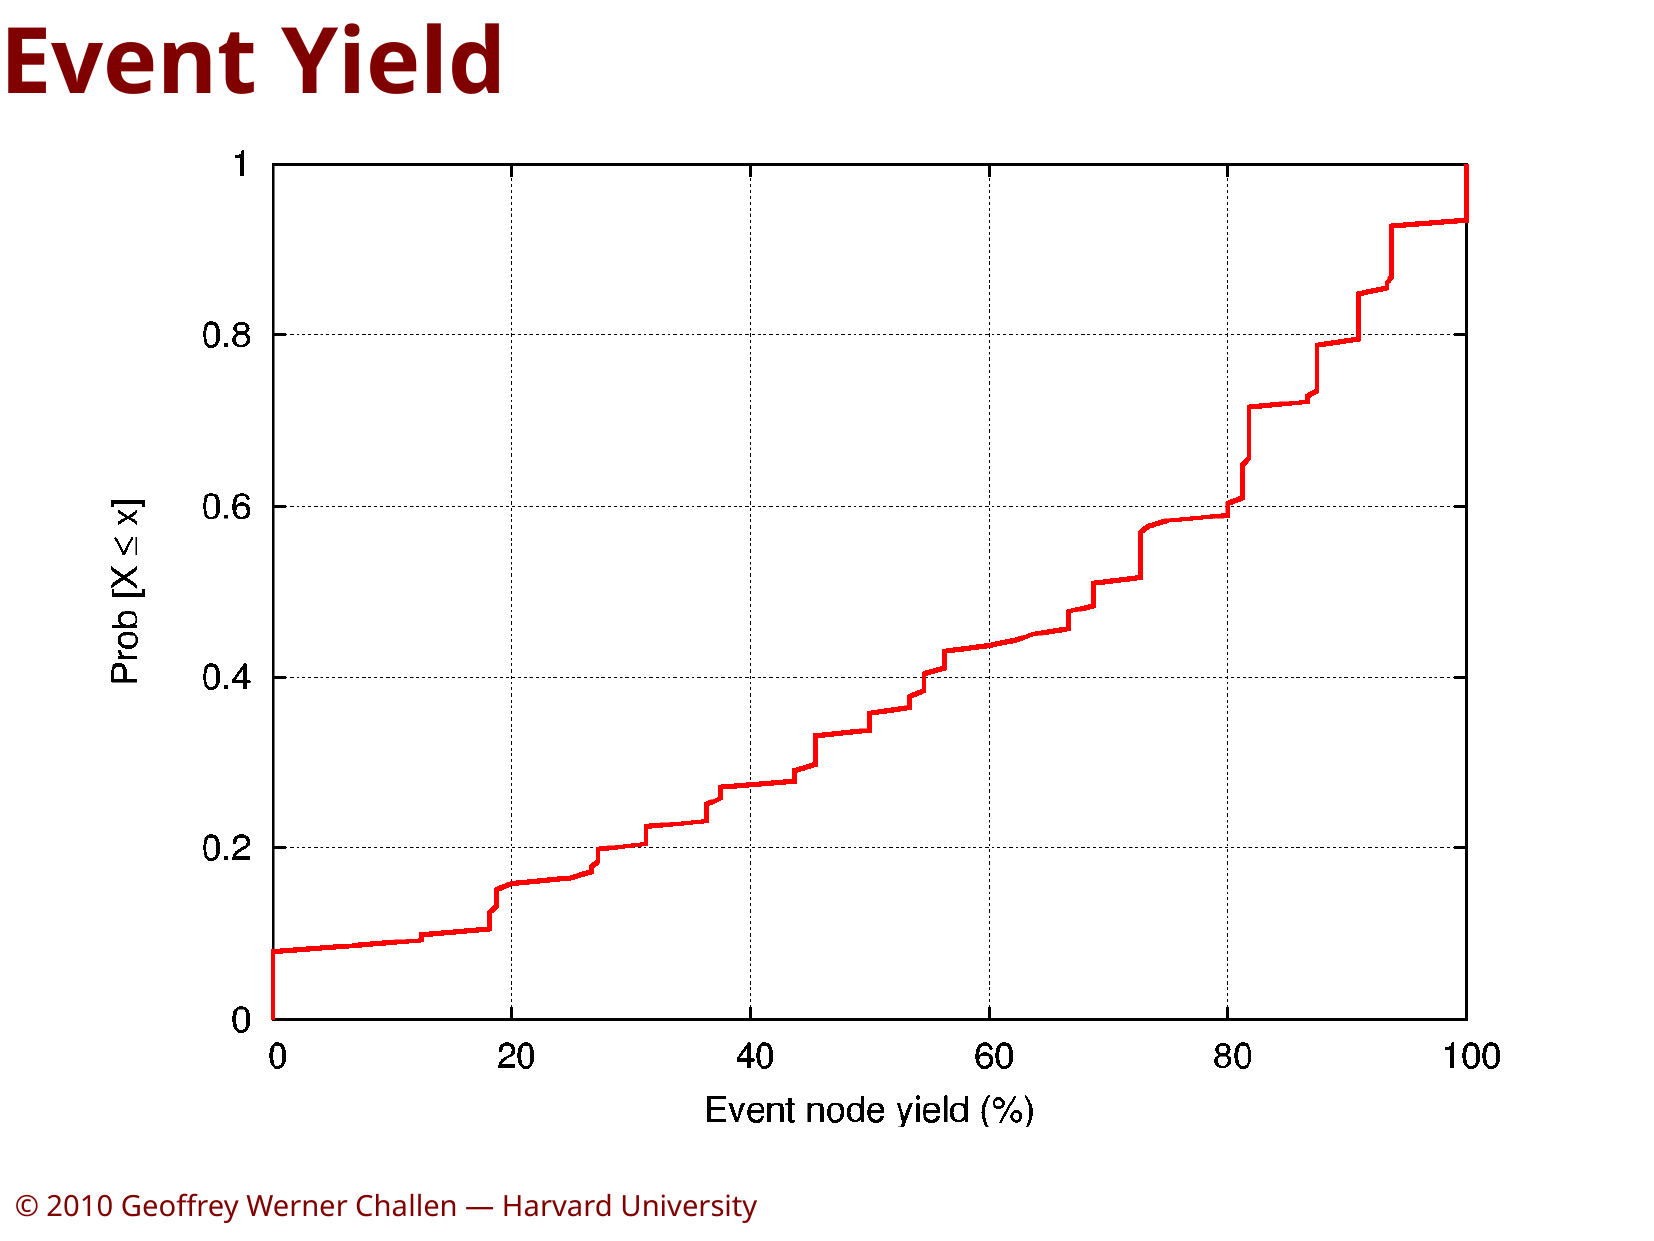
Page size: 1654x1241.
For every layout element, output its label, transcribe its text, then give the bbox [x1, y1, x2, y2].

picture [89, 120, 1527, 1127]
title Event Yield [0, 0, 1654, 117]
